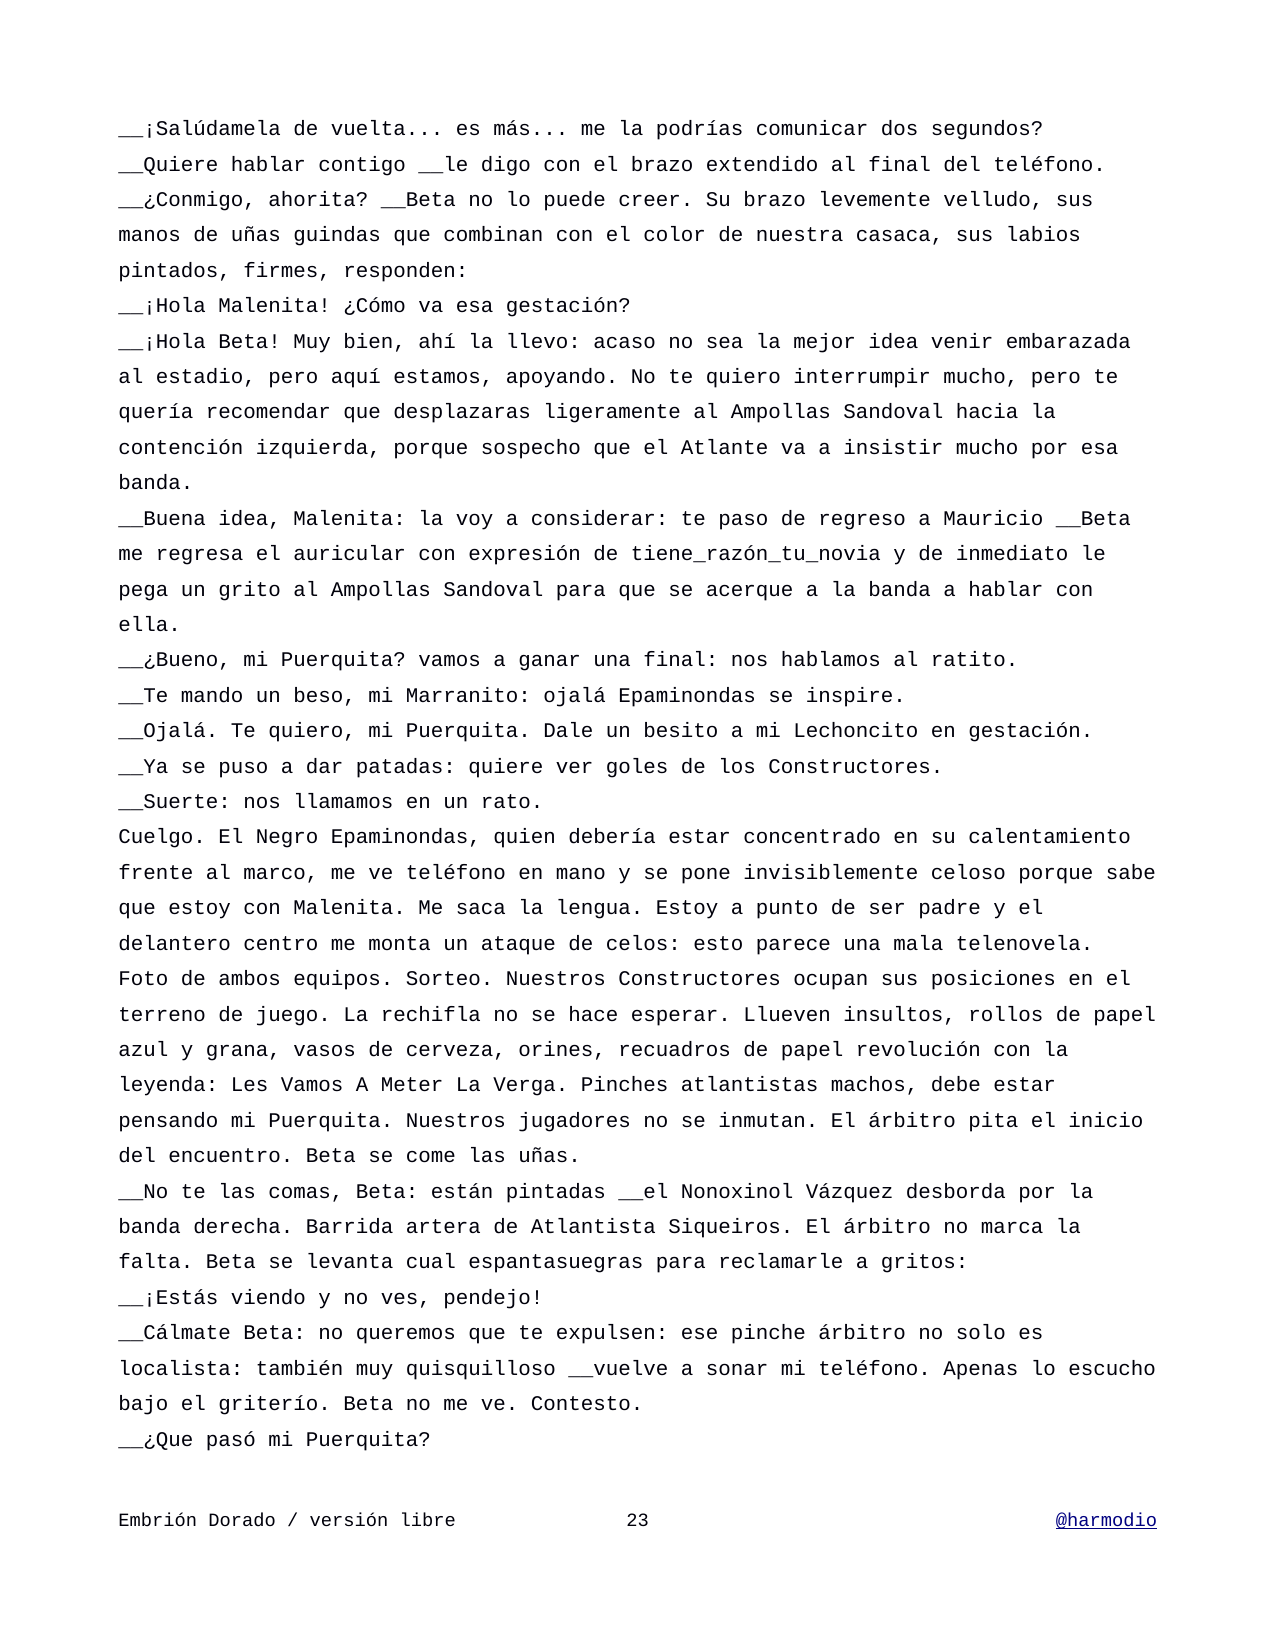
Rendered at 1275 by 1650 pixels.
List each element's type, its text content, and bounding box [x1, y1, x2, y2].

text __Te mando un beso, mi Marranito: ojalá Epaminondas se inspire. [118, 685, 1157, 708]
text __¿Conmigo, ahorita? __Beta no lo puede creer. Su brazo levemente velludo, sus manos de uñas guindas que combinan con el color de nuestra casaca, sus labios pintados, firmes, responden: [118, 189, 1157, 283]
text __¡Salúdamela de vuelta... es más... me la podrías comunicar dos segundos? [118, 118, 1157, 142]
text __Quiere hablar contigo __le digo con el brazo extendido al final del teléfono. [118, 153, 1157, 177]
text __Cálmate Beta: no queremos que te expulsen: ese pinche árbitro no solo es localista: también muy quisquilloso __vuelve a sonar mi teléfono. Apenas lo escucho bajo el griterío. Beta no me ve. Contesto. [118, 1322, 1157, 1417]
text Foto de ambos equipos. Sorteo. Nuestros Constructores ocupan sus posiciones en el terreno de juego. La rechifla no se hace esperar. Llueven insultos, rollos de papel azul y grana, vasos de cerveza, orines, recuadros de papel revolución con la leyenda: Les Vamos A Meter La Verga. Pinches atlantistas machos, debe estar pensando mi Puerquita. Nuestros jugadores no se inmutan. El árbitro pita el inicio del encuentro. Beta se come las uñas. [118, 968, 1157, 1169]
text Cuelgo. El Negro Epaminondas, quien debería estar concentrado en su calentamiento frente al marco, me ve teléfono en mano y se pone invisiblemente celoso porque sabe que estoy con Malenita. Me saca la lengua. Estoy a punto de ser padre y el delantero centro me monta un ataque de celos: esto parece una mala telenovela. [118, 826, 1157, 956]
text __Ojalá. Te quiero, mi Puerquita. Dale un besito a mi Lechoncito en gestación. [118, 720, 1157, 744]
text __¡Hola Beta! Muy bien, ahí la llevo: acaso no sea la mejor idea venir embarazada al estadio, pero aquí estamos, apoyando. No te quiero interrumpir mucho, pero te quería recomendar que desplazaras ligeramente al Ampollas Sandoval hacia la contención izquierda, porque sospecho que el Atlante va a insistir mucho por esa banda. [118, 331, 1157, 496]
text __¡Hola Malenita! ¿Cómo va esa gestación? [118, 295, 1157, 319]
text __No te las comas, Beta: están pintadas __el Nonoxinol Vázquez desborda por la banda derecha. Barrida artera de Atlantista Siqueiros. El árbitro no marca la falta. Beta se levanta cual espantasuegras para reclamarle a gritos: [118, 1181, 1157, 1275]
text __Ya se puso a dar patadas: quiere ver goles de los Constructores. [118, 756, 1157, 779]
text __¿Que pasó mi Puerquita? [118, 1428, 1157, 1452]
text __Buena idea, Malenita: la voy a considerar: te paso de regreso a Mauricio __Beta me regresa el auricular con expresión de tiene_razón_tu_novia y de inmediato le pega un grito al Ampollas Sandoval para que se acerque a la banda a hablar con ella. [118, 508, 1157, 638]
text __¡Estás viendo y no ves, pendejo! [118, 1287, 1157, 1311]
text __¿Bueno, mi Puerquita? vamos a ganar una final: nos hablamos al ratito. [118, 649, 1157, 673]
text __Suerte: nos llamamos en un rato. [118, 791, 1157, 815]
